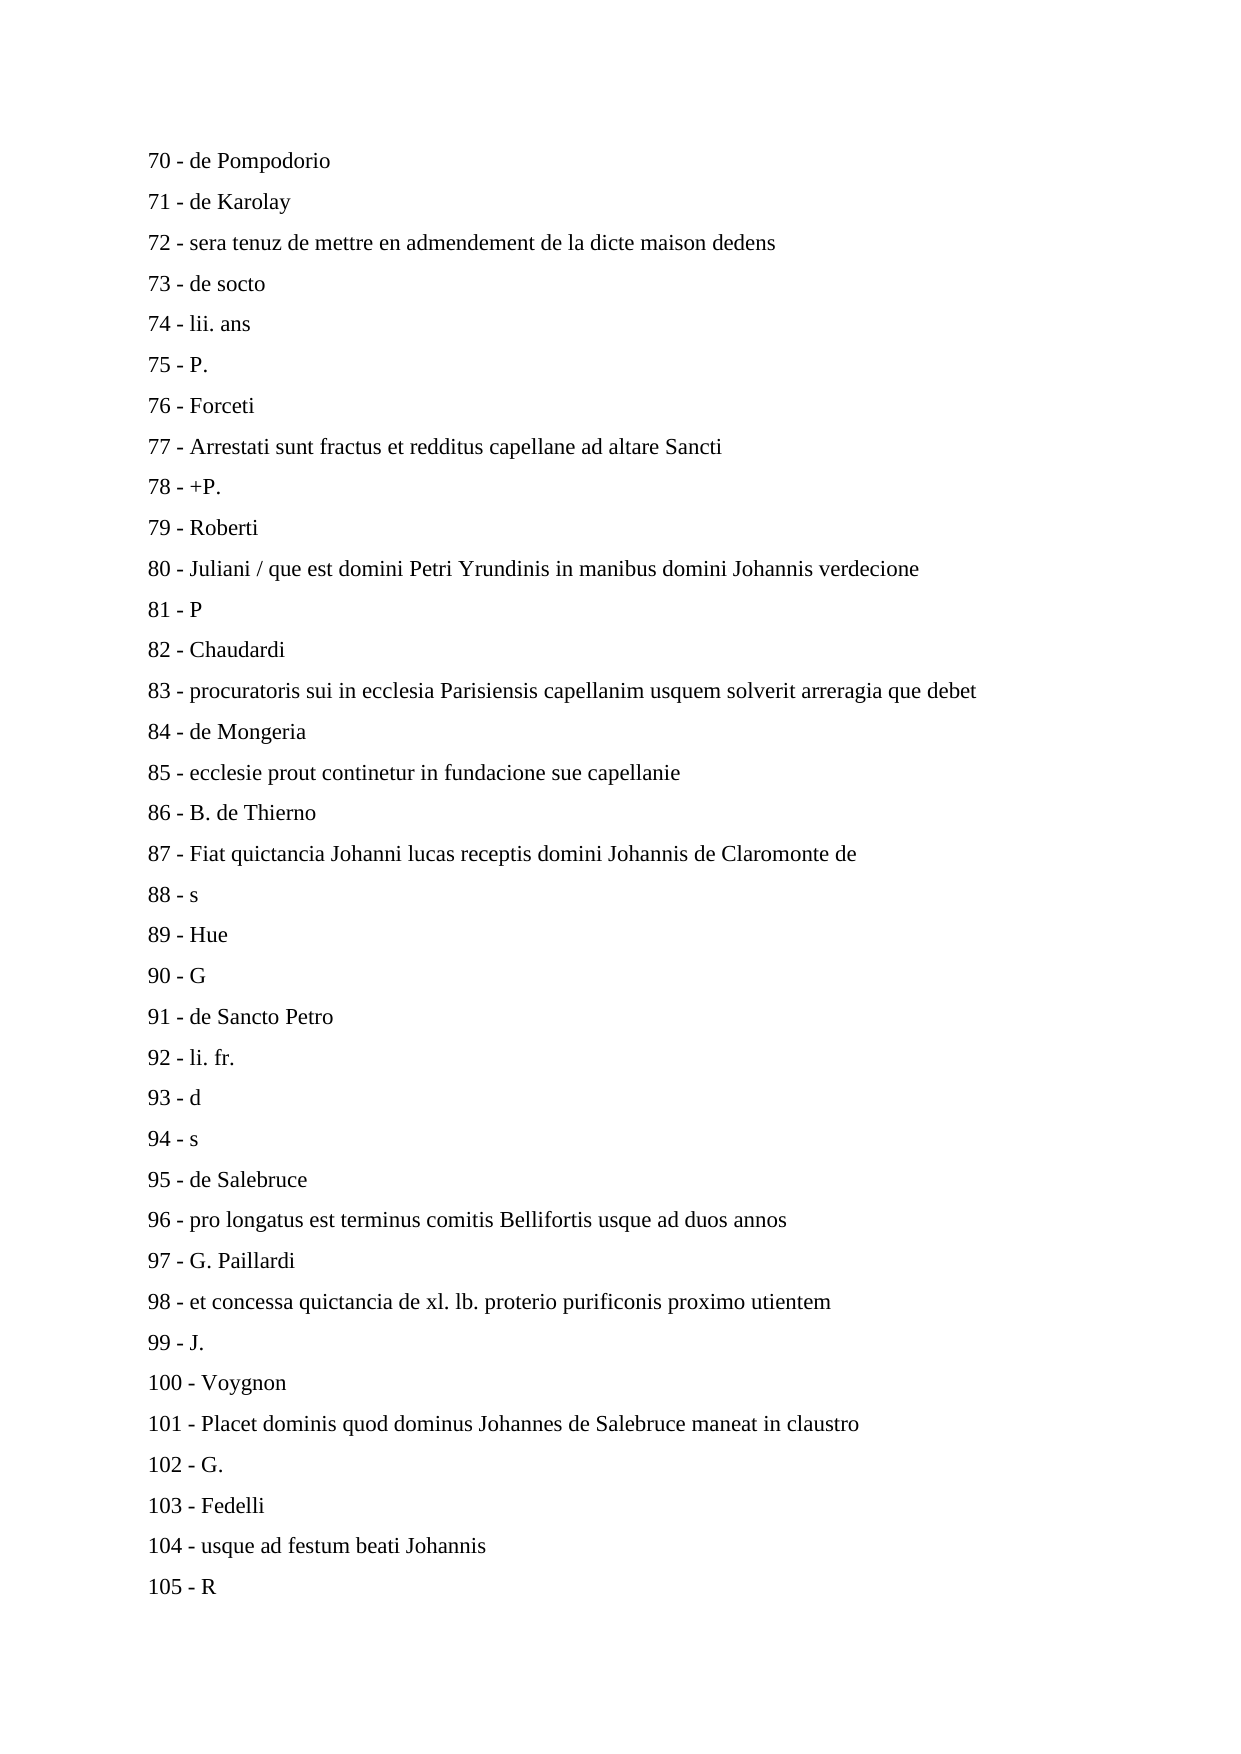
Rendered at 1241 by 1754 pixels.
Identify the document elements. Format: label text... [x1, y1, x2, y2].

text 95 - de Salebruce [148, 1166, 1093, 1192]
text 73 - de socto [148, 270, 1093, 296]
text 80 - Juliani / que est domini Petri Yrundinis in manibus domini Johannis verdecione [148, 555, 1093, 581]
text 71 - de Karolay [148, 188, 1093, 215]
text 86 - B. de Thierno [148, 799, 1093, 826]
text 101 - Placet dominis quod dominus Johannes de Salebruce maneat in claustro [148, 1410, 1093, 1437]
text 90 - G [148, 962, 1093, 988]
text 84 - de Mongeria [148, 718, 1093, 744]
text 102 - G. [148, 1451, 1093, 1477]
text 78 - +P. [148, 473, 1093, 500]
text 104 - usque ad festum beati Johannis [148, 1532, 1093, 1559]
text 100 - Voygnon [148, 1369, 1093, 1396]
text 96 - pro longatus est terminus comitis Bellifortis usque ad duos annos [148, 1207, 1093, 1233]
text 82 - Chaudardi [148, 636, 1093, 663]
text 77 - Arrestati sunt fractus et redditus capellane ad altare Sancti [148, 433, 1093, 459]
text 79 - Roberti [148, 514, 1093, 541]
text 91 - de Sancto Petro [148, 1003, 1093, 1029]
text 74 - lii. ans [148, 311, 1093, 337]
text 72 - sera tenuz de mettre en admendement de la dicte maison dedens [148, 229, 1093, 255]
text 97 - G. Paillardi [148, 1247, 1093, 1274]
text 98 - et concessa quictancia de xl. lb. proterio purificonis proximo utientem [148, 1288, 1093, 1314]
text 87 - Fiat quictancia Johanni lucas receptis domini Johannis de Claromonte de [148, 840, 1093, 866]
text 99 - J. [148, 1329, 1093, 1355]
text 92 - li. fr. [148, 1044, 1093, 1070]
text 75 - P. [148, 351, 1093, 378]
text 89 - Hue [148, 921, 1093, 948]
text 85 - ecclesie prout continetur in fundacione sue capellanie [148, 758, 1093, 785]
text 81 - P [148, 596, 1093, 622]
text 103 - Fedelli [148, 1492, 1093, 1518]
text 88 - s [148, 881, 1093, 907]
text 70 - de Pompodorio [148, 148, 1093, 174]
text 76 - Forceti [148, 392, 1093, 418]
text 105 - R [148, 1573, 1093, 1599]
text 94 - s [148, 1125, 1093, 1151]
text 83 - procuratoris sui in ecclesia Parisiensis capellanim usquem solverit arreragia que debet [148, 677, 1093, 703]
text 93 - d [148, 1084, 1093, 1111]
